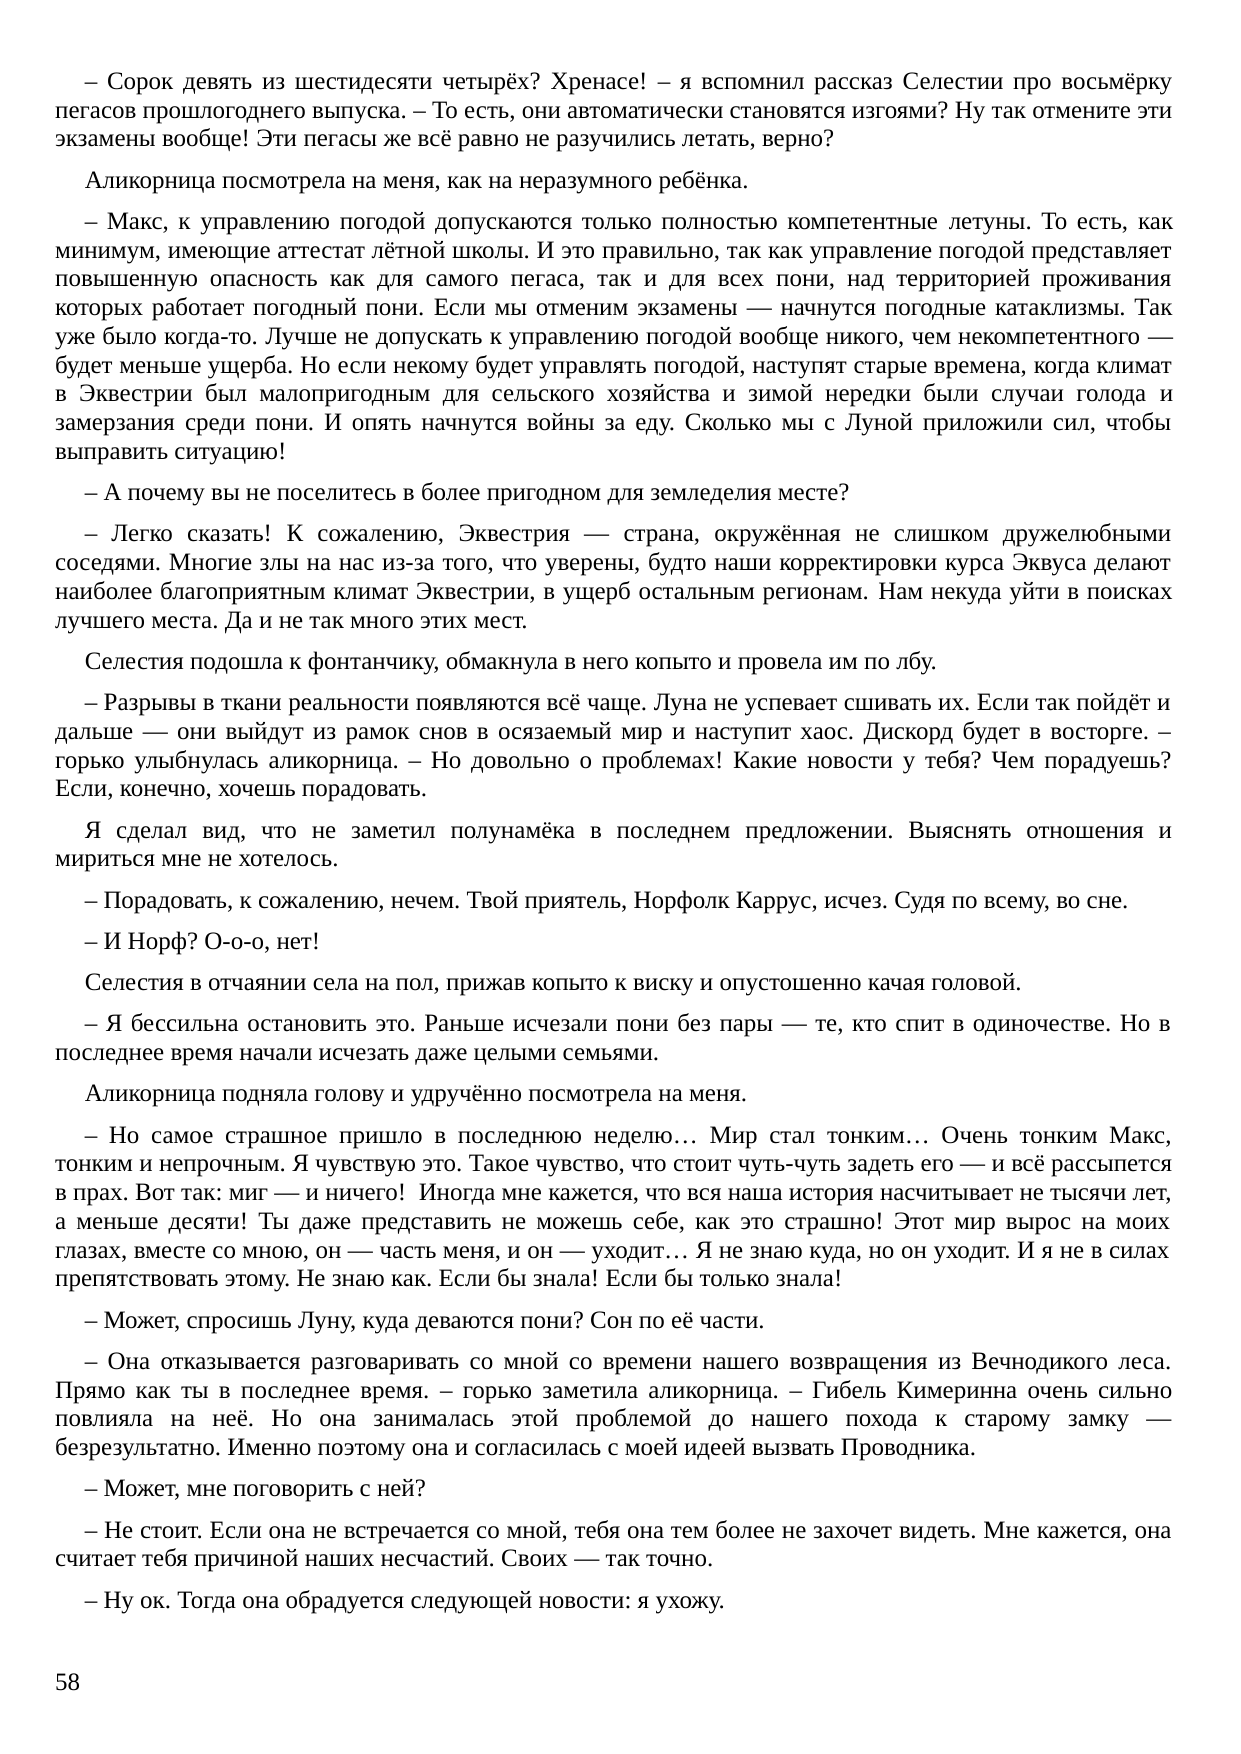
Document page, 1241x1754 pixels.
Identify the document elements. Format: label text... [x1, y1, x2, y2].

text – Я бессильна остановить это. Раньше исчезали пони без пары — те, кто спит в одиночестве. Но в последнее время начали исчезать даже целыми семьями. [55, 1008, 1173, 1066]
text – Может, спросишь Луну, куда деваются пони? Сон по её части. [55, 1305, 1173, 1333]
text – Не стоит. Если она не встречается со мной, тебя она тем более не захочет видеть. Мне кажется, она считает тебя причиной наших несчастий. Своих — так точно. [55, 1515, 1173, 1572]
text – Порадовать, к сожалению, нечем. Твой приятель, Норфолк Каррус, исчез. Судя по всему, во сне. [55, 885, 1173, 913]
text – Легко сказать! К сожалению, Эквестрия — страна, окружённая не слишком дружелюбными соседями. Многие злы на нас из-за того, что уверены, будто наши корректировки курса Эквуса делают наиболее благоприятным климат Эквестрии, в ущерб остальным регионам. Нам некуда уйти в поисках лучшего места. Да и не так много этих мест. [55, 518, 1173, 633]
text Селестия в отчаянии села на пол, прижав копыто к виску и опустошенно качая головой. [55, 967, 1173, 996]
text Аликорница посмотрела на меня, как на неразумного ребёнка. [55, 165, 1173, 193]
text Я сделал вид, что не заметил полунамёка в последнем предложении. Выяснять отношения и мириться мне не хотелось. [55, 815, 1173, 872]
text – Макс, к управлению погодой допускаются только полностью компетентные летуны. То есть, как минимум, имеющие аттестат лётной школы. И это правильно, так как управление погодой представляет повышенную опасность как для самого пегаса, так и для всех пони, над территорией проживания которых работает погодный пони. Если мы отменим экзамены — начнутся погодные катаклизмы. Так уже было когда-то. Лучше не допускать к управлению погодой вообще никого, чем некомпетентного — будет меньше ущерба. Но если некому будет управлять погодой, наступят старые времена, когда климат в Эквестрии был малопригодным для сельского хозяйства и зимой нередки были случаи голода и замерзания среди пони. И опять начнутся войны за еду. Сколько мы с Луной приложили сил, чтобы выправить ситуацию! [55, 206, 1173, 465]
text Селестия подошла к фонтанчику, обмакнула в него копыто и провела им по лбу. [55, 646, 1173, 675]
text – Она отказывается разговаривать со мной со времени нашего возвращения из Вечнодикого леса. Прямо как ты в последнее время. – горько заметила аликорница. – Гибель Кимеринна очень сильно повлияла на неё. Но она занималась этой проблемой до нашего похода к старому замку — безрезультатно. Именно поэтому она и согласилась с моей идеей вызвать Проводника. [55, 1346, 1173, 1461]
text – Может, мне поговорить с ней? [55, 1473, 1173, 1502]
text – Но самое страшное пришло в последнюю неделю… Мир стал тонким… Очень тонким Макс, тонким и непрочным. Я чувствую это. Такое чувство, что стоит чуть-чуть задеть его — и всё рассыпется в прах. Вот так: миг — и ничего! Иногда мне кажется, что вся наша история насчитывает не тысячи лет, а меньше десяти! Ты даже представить не можешь себе, как это страшно! Этот мир вырос на моих глазах, вместе со мною, он — часть меня, и он — уходит… Я не знаю куда, но он уходит. И я не в силах препятствовать этому. Не знаю как. Если бы знала! Если бы только знала! [55, 1120, 1173, 1292]
text – И Норф? О-о-о, нет! [55, 926, 1173, 955]
text – Сорок девять из шестидесяти четырёх? Хренасе! – я вспомнил рассказ Селестии про восьмёрку пегасов прошлогоднего выпуска. – То есть, они автоматически становятся изгоями? Ну так отмените эти экзамены вообще! Эти пегасы же всё равно не разучились летать, верно? [55, 66, 1173, 152]
text – А почему вы не поселитесь в более пригодном для земледелия месте? [55, 477, 1173, 506]
text – Разрывы в ткани реальности появляются всё чаще. Луна не успевает сшивать их. Если так пойдёт и дальше — они выйдут из рамок снов в осязаемый мир и наступит хаос. Дискорд будет в восторге. – горько улыбнулась аликорница. – Но довольно о проблемах! Какие новости у тебя? Чем порадуешь? Если, конечно, хочешь порадовать. [55, 687, 1173, 802]
text – Ну ок. Тогда она обрадуется следующей новости: я ухожу. [55, 1585, 1173, 1613]
text Аликорница подняла голову и удручённо посмотрела на меня. [55, 1078, 1173, 1107]
